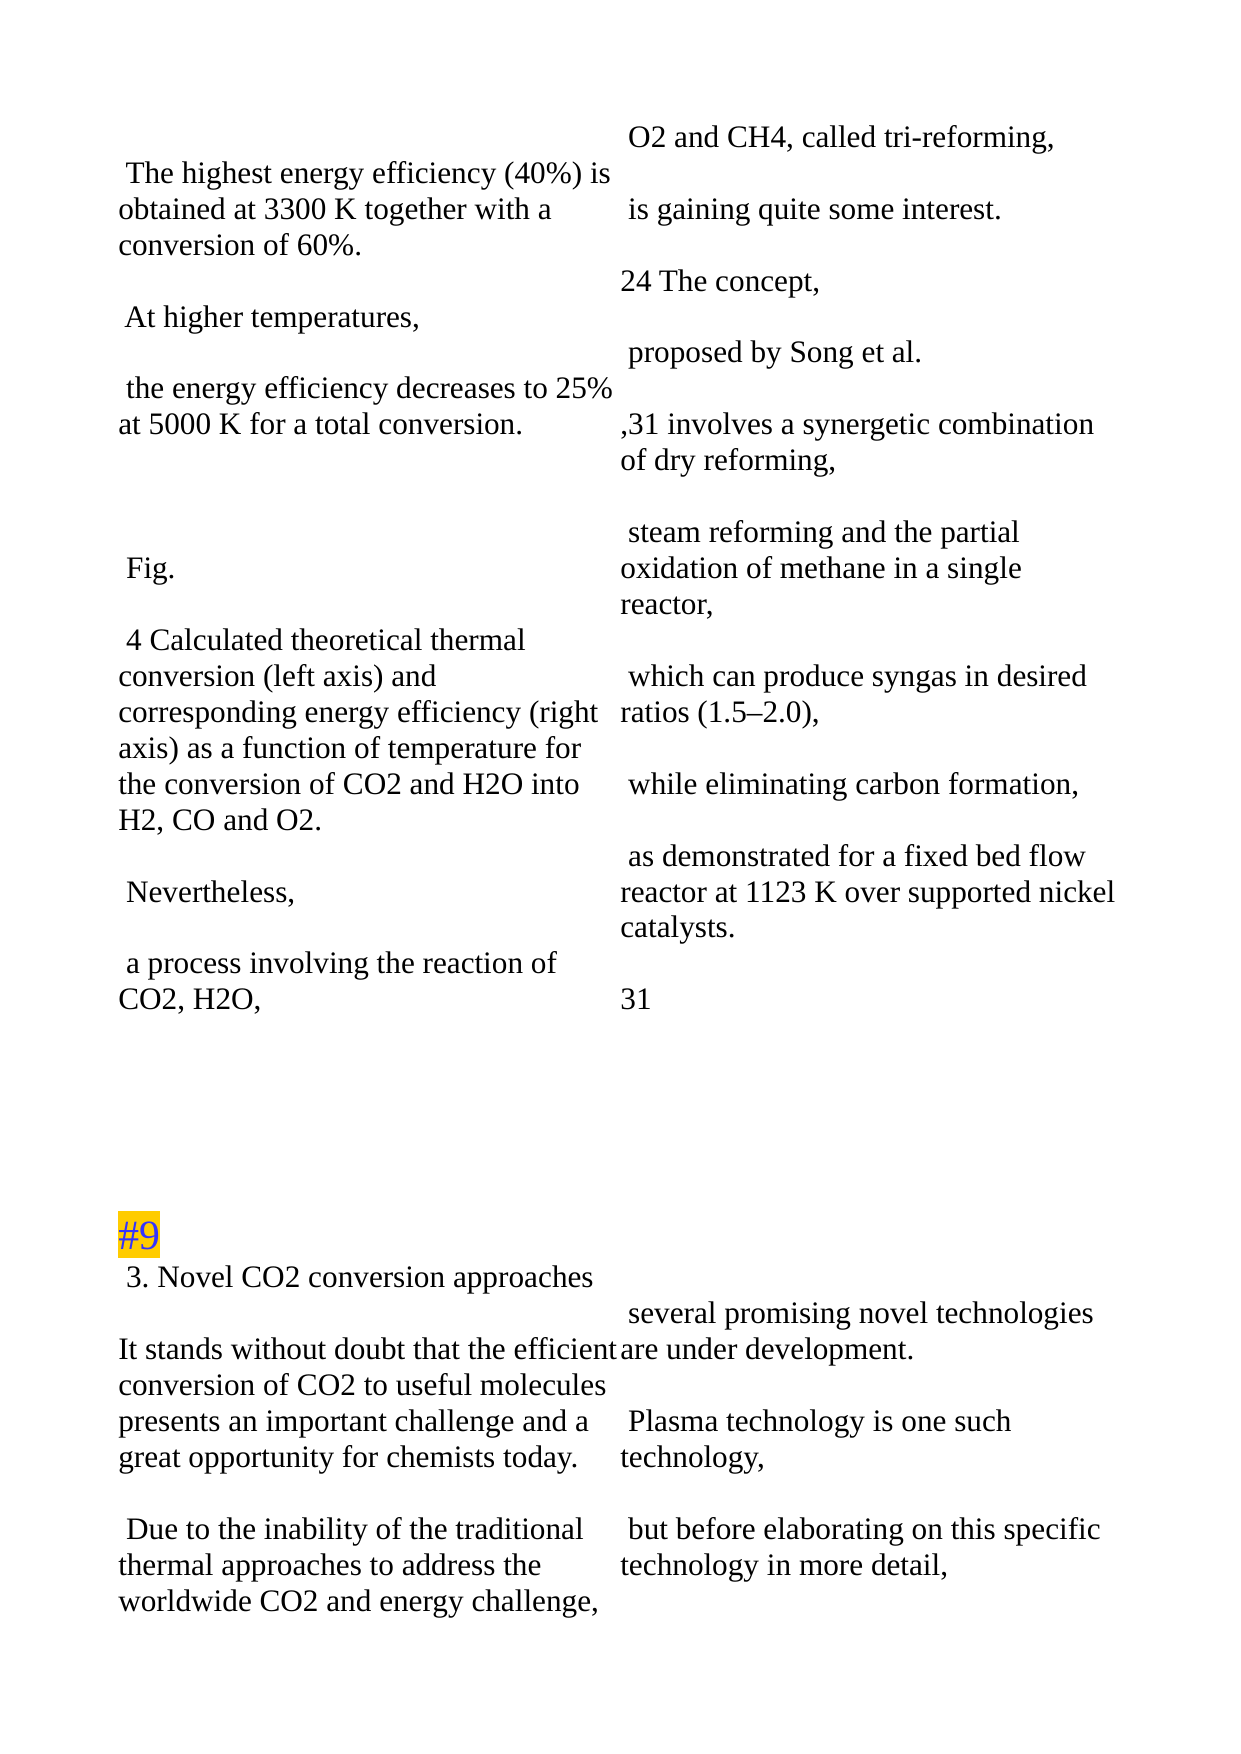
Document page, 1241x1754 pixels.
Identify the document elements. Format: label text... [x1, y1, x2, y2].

text ,31 involves a synergetic combination of dry reforming, [620, 406, 1122, 477]
text #9 [118, 1211, 1122, 1258]
text Fig. [118, 549, 620, 585]
text as demonstrated for a fixed bed flow reactor at 1123 K over supported nickel catalysts. [620, 837, 1122, 945]
text which can produce syngas in desired ratios (1.5–2.0), [620, 657, 1122, 729]
text At higher temperatures, [118, 298, 620, 334]
text O2 and CH4, called tri-reforming, [620, 118, 1122, 154]
text proposed by Song et al. [620, 334, 1122, 370]
text 31 [620, 981, 1122, 1017]
text the energy efficiency decreases to 25% at 5000 K for a total conversion. [118, 370, 620, 442]
text is gaining quite some interest. [620, 190, 1122, 226]
text It stands without doubt that the efficient conversion of CO2 to useful molecules presents an important challenge and a great opportunity for chemists today. [118, 1330, 620, 1474]
text a process involving the reaction of CO2, H2O, [118, 945, 620, 1017]
text 3. Novel CO2 conversion approaches [118, 1258, 620, 1294]
text while eliminating carbon formation, [620, 765, 1122, 801]
text but before elaborating on this specific technology in more detail, [620, 1510, 1122, 1582]
text The highest energy efficiency (40%) is obtained at 3300 K together with a conversion of 60%. [118, 154, 620, 262]
text steam reforming and the partial oxidation of methane in a single reactor, [620, 513, 1122, 621]
text Plasma technology is one such technology, [620, 1402, 1122, 1474]
text Due to the inability of the traditional thermal approaches to address the worldwide CO2 and energy challenge, [118, 1510, 620, 1618]
text several promising novel technologies are under development. [620, 1294, 1122, 1366]
text Nevertheless, [118, 873, 620, 909]
text 4 Calculated theoretical thermal conversion (left axis) and corresponding energy efficiency (right axis) as a function of temperature for the conversion of CO2 and H2O into H2, CO and O2. [118, 621, 620, 837]
text 24 The concept, [620, 262, 1122, 298]
